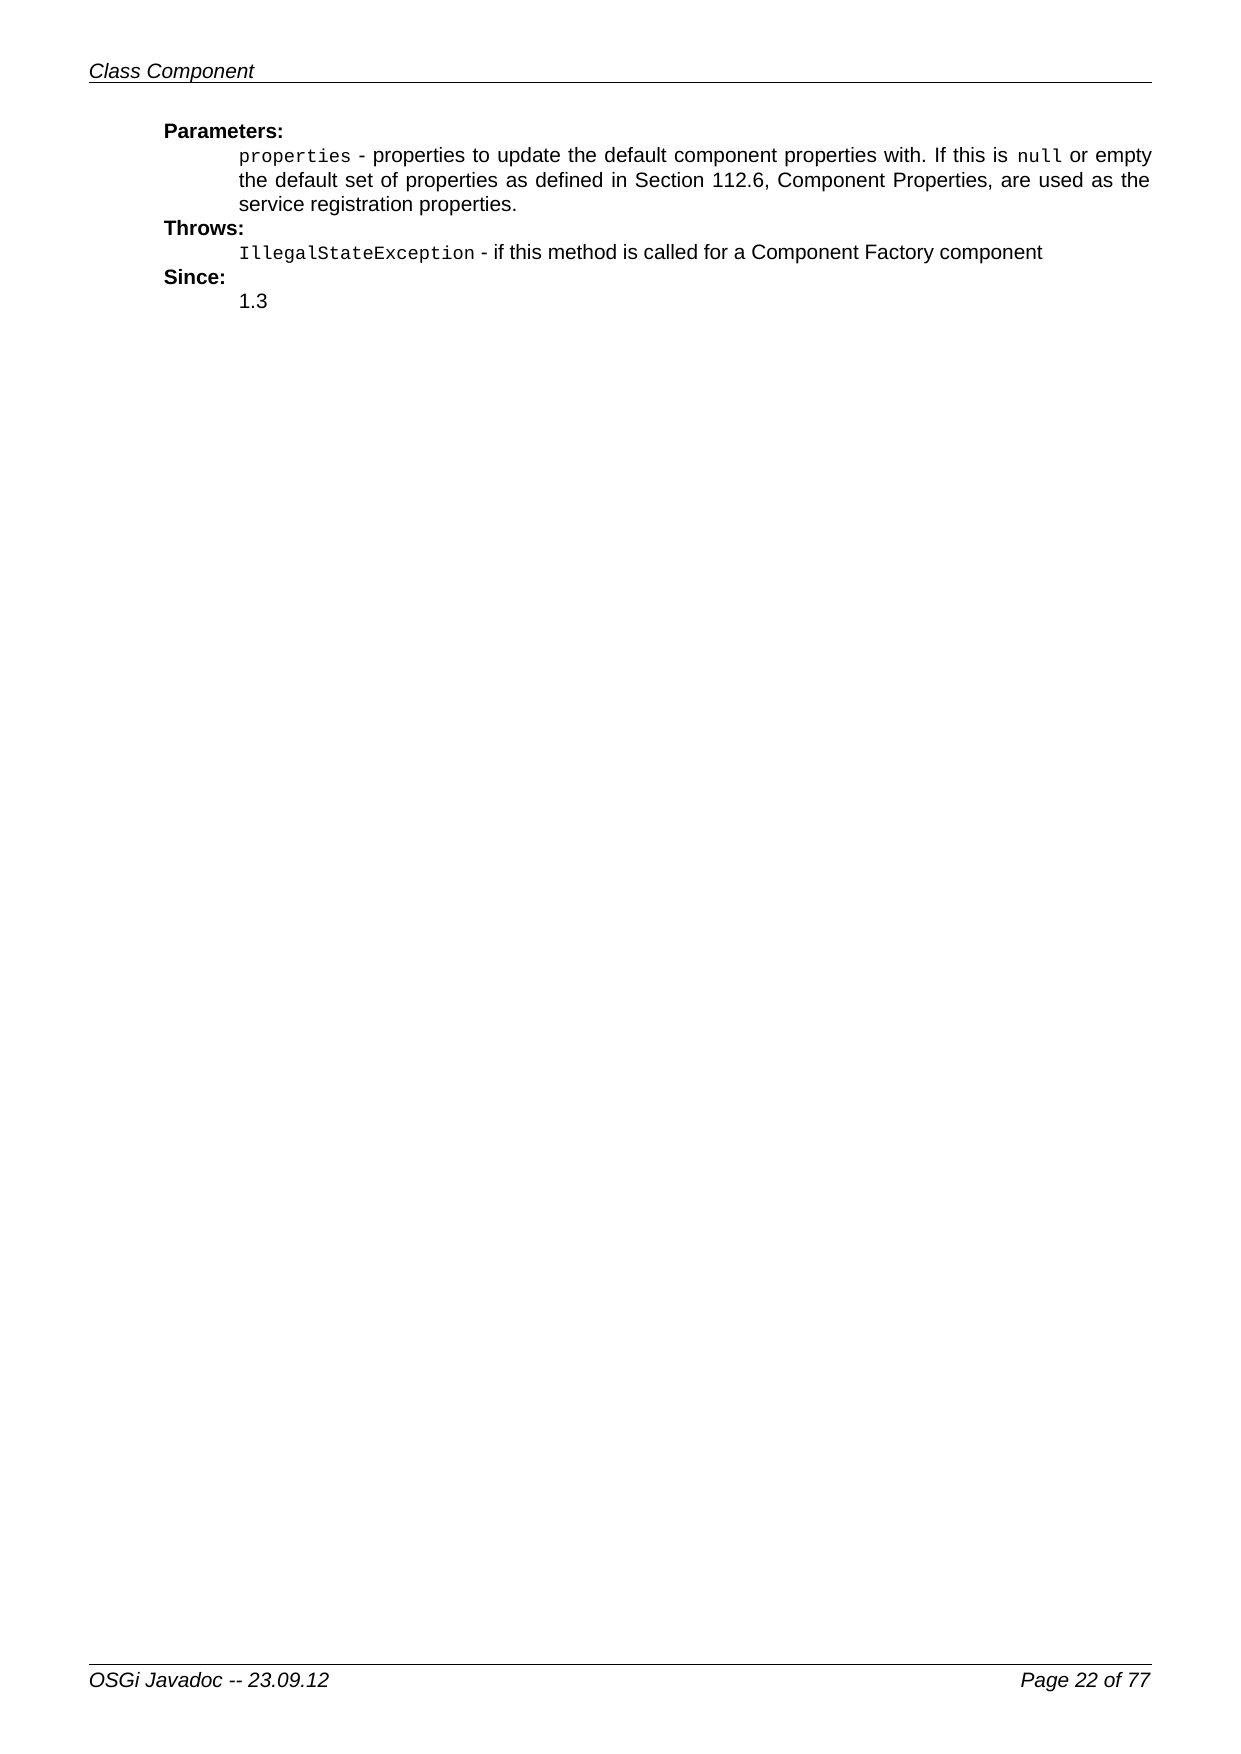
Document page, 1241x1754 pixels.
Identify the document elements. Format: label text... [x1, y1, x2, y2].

text IllegalStateException - if this method is called for a Component Factory component [238, 239, 1152, 265]
text 1.3 [238, 289, 1152, 313]
text Parameters: [163, 118, 1152, 142]
text Since: [163, 265, 1152, 289]
text properties - properties to update the default component properties with. If this is null or empty the default set of properties as defined in Section 112.6, Component Properties, are used as the service registration properties. [238, 142, 1152, 216]
text Throws: [163, 216, 1152, 239]
